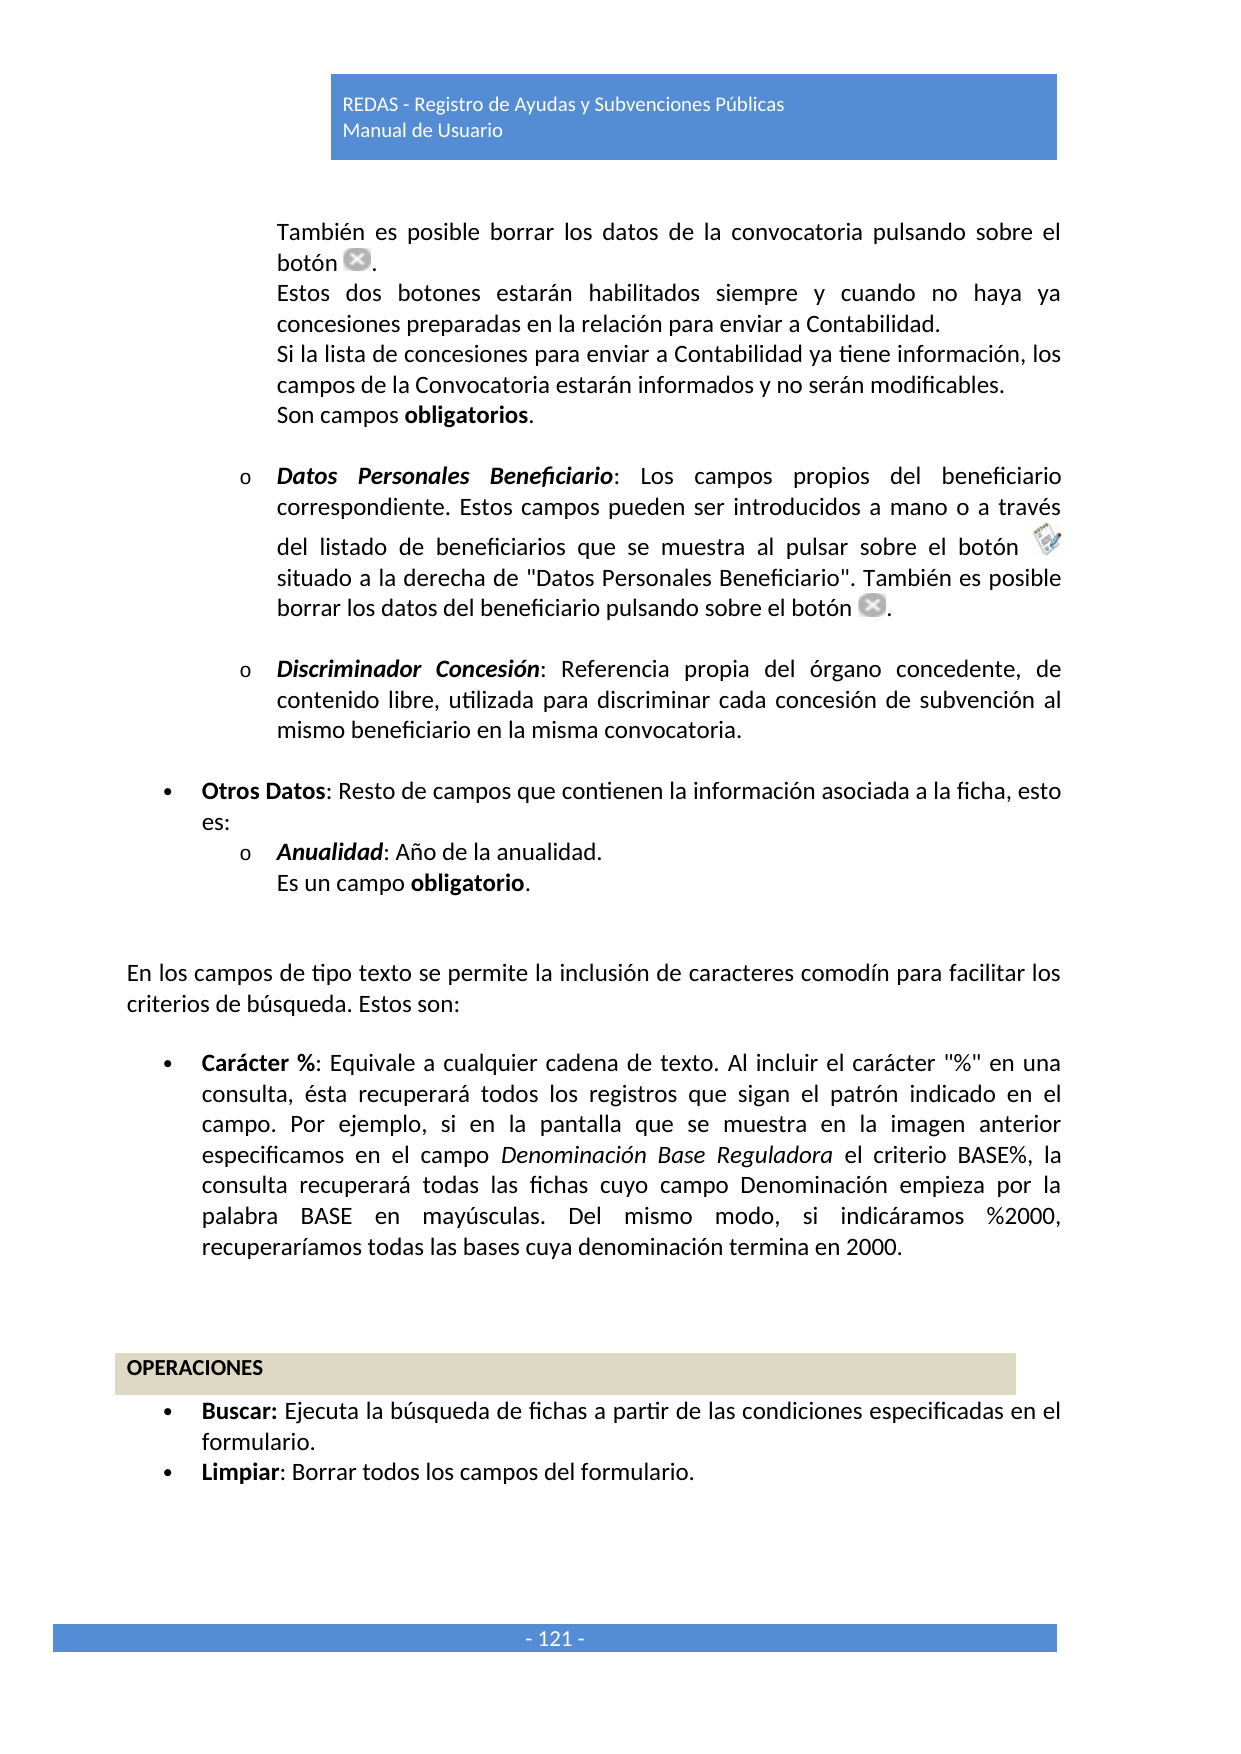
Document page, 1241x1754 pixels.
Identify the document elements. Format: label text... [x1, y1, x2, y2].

list Carácter %: Equivale a cualquier cadena de texto. Al incluir el carácter "%" en una consulta, ésta recuperará todos los registros que sigan el patrón indicado en el campo. Por ejemplo, si en la pantalla que se muestra en la imagen anterior especificamos en el campo Denominación Base Reguladora el criterio BASE%, la consulta recuperará todas las fichas cuyo campo Denominación empieza por la palabra BASE en mayúsculas. Del mismo modo, si indicáramos %2000, recuperaríamos todas las bases cuya denominación termina en 2000. [164, 1047, 1062, 1261]
list Anualidad: Año de la anualidad. [239, 837, 1062, 867]
list Discriminador Concesión: Referencia propia del órgano concedente, de contenido libre, utilizada para discriminar cada concesión de subvención al mismo beneficiario en la misma convocatoria. [239, 653, 1062, 745]
picture [1031, 521, 1063, 556]
list Estos dos botones estarán habilitados siempre y cuando no haya ya concesiones preparadas en la relación para enviar a Contabilidad. [239, 277, 1062, 338]
list Limpiar: Borrar todos los campos del formulario. [164, 1456, 1062, 1487]
table_header OPERACIONES [115, 1353, 1016, 1395]
text En los campos de tipo texto se permite la inclusión de caracteres comodín para facilitar los criterios de búsqueda. Estos son: [127, 957, 1062, 1018]
list Son campos obligatorios. [239, 399, 1062, 430]
list Si la lista de concesiones para enviar a Contabilidad ya tiene información, los campos de la Convocatoria estarán informados y no serán modificables. [239, 338, 1062, 399]
picture [858, 593, 887, 617]
list Datos Personales Beneficiario: Los campos propios del beneficiario correspondiente. Estos campos pueden ser introducidos a mano o a través del listado de beneficiarios que se muestra al pulsar sobre el botón situado a la derecha de "Datos Personales Beneficiario". También es posible borrar los datos del beneficiario pulsando sobre el botón . [239, 460, 1062, 623]
list Es un campo obligatorio. [239, 867, 1062, 898]
list Buscar: Ejecuta la búsqueda de fichas a partir de las condiciones especificadas en el formulario. [164, 1395, 1062, 1456]
list También es posible borrar los datos de la convocatoria pulsando sobre el botón . [239, 216, 1062, 277]
list Otros Datos: Resto de campos que contienen la información asociada a la ficha, esto es: [164, 776, 1062, 837]
picture [343, 248, 371, 271]
